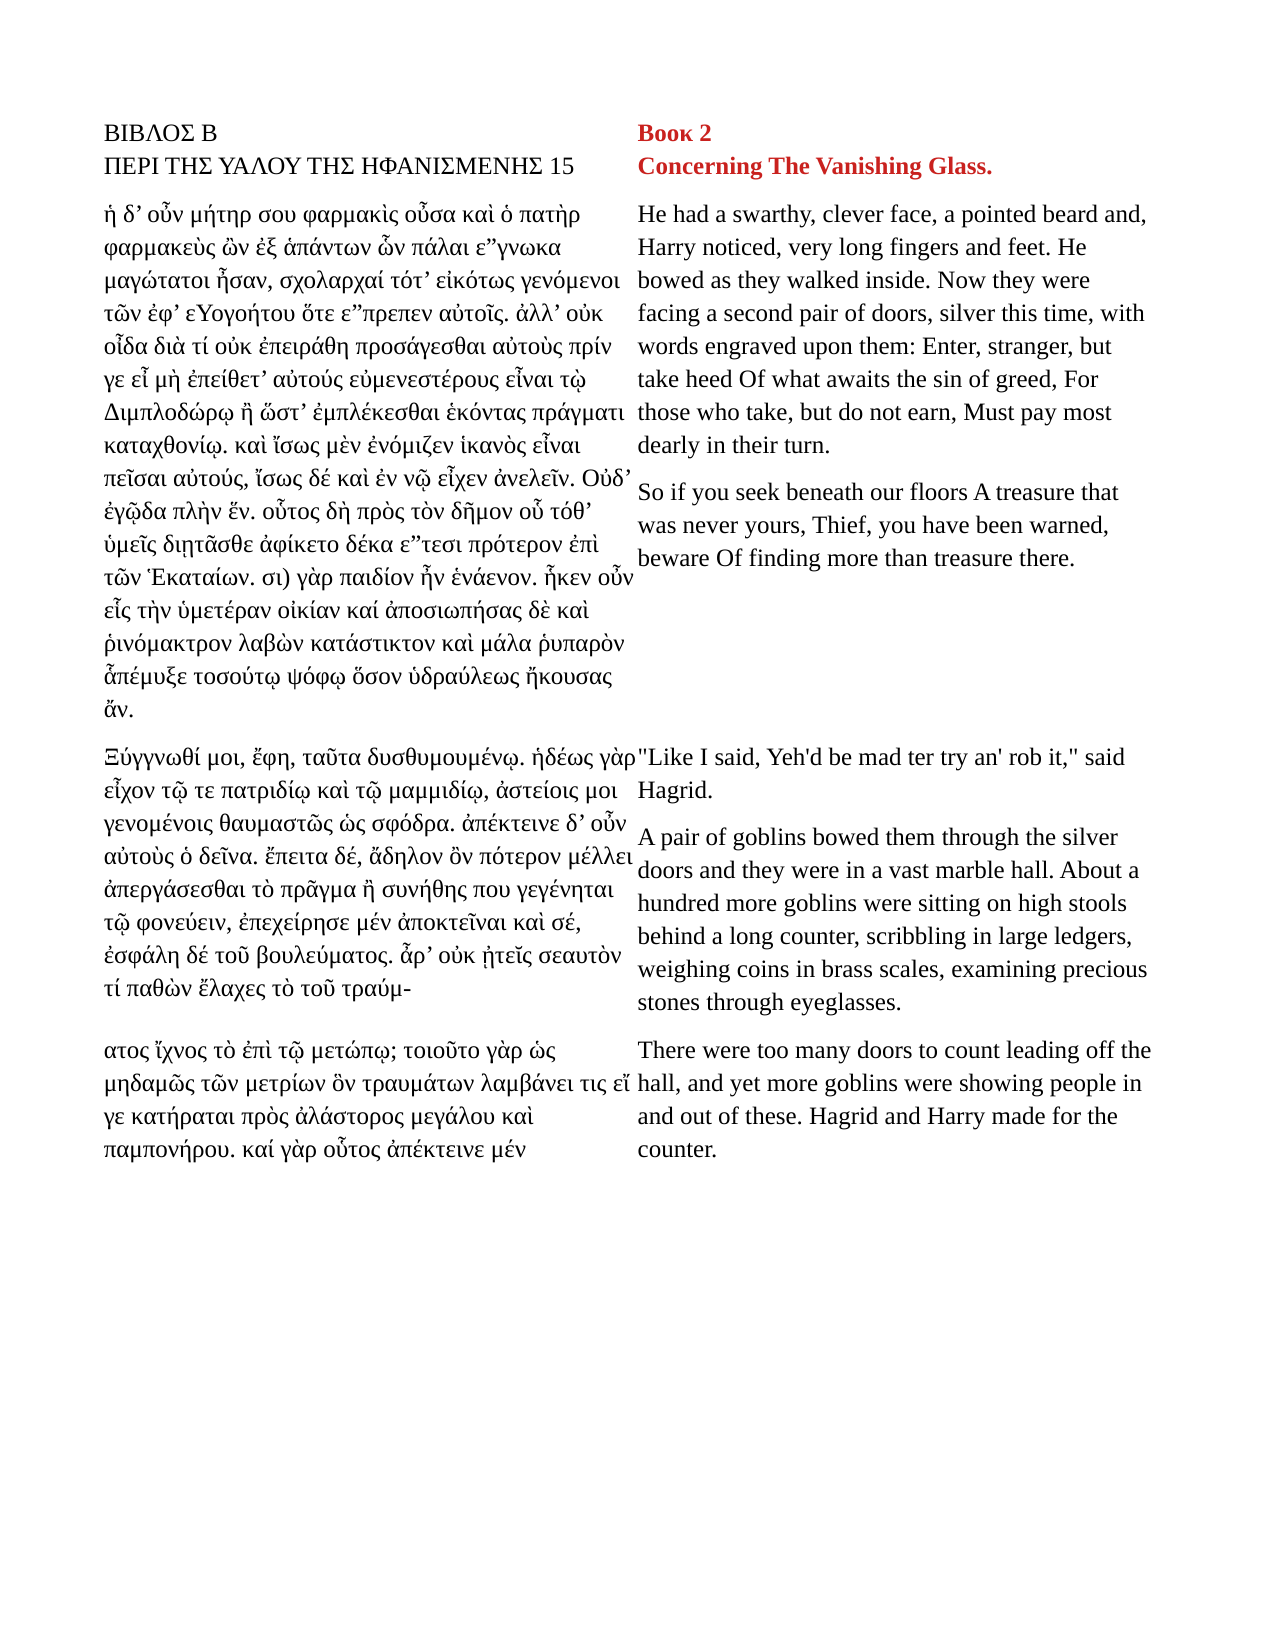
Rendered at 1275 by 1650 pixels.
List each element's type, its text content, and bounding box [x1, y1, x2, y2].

table_header Βοοκ 2 Concerning The Vanishing Glass. [638, 118, 1157, 199]
table_cell He had a swarthy, clever face, a pointed beard and, Harry noticed, very long fingers and feet. He bowed as they walked inside. Now they were facing a second pair of doors, silver this time, with words engraved upon them: Enter, stranger, but take heed Of what awaits the sin of greed, For those who take, but do not earn, Must pay most dearly in their turn. So if you seek beneath our floors A treasure that was never yours, Thief, you have been warned, beware Of finding more than treasure there. [638, 199, 1157, 742]
table_header ΒΙΒΛΟΣ Β ΠΕΡΙ ΤΗΣ ΥΑΛΟΥ ΤΗΣ ΗΦΑΝΙΣΜΕΝΗΣ 15 [104, 118, 637, 199]
table_cell Ξύγγνωθί μοι, ἔφη, ταῦτα δυσθυμουμένῳ. ἡδέως γὰρ εἶχον τῷ τε πατριδίῳ καὶ τῷ μαμμιδίῳ, ἀστείοις μοι γενομένοις θαυμαστῶς ὡς σφόδρα. ἀπέκτεινε δ’ οὖν αὐτοὺς ὁ δεῖνα. ἔπειτα δέ, ἄδηλον ὂν πότερον μέλλει ἀπεργάσεσθαι τὸ πρᾶγμα ἢ συνήθης που γεγένηται τῷ φονεύειν, ἐπεχείρησε μέν ἀποκτεῖναι καὶ σέ, ἐσφάλη δέ τοῦ βουλεύματος. ἆρ’ οὐκ ᾐτεῐς σεαυτὸν τί παθὼν ἔλαχες τὸ τοῦ τραύμ- [104, 742, 637, 1035]
table_cell "Like I said, Yeh'd be mad ter try an' rob it," said Hagrid. A pair of goblins bowed them through the silver doors and they were in a vast marble hall. About a hundred more goblins were sitting on high stools behind a long counter, scribbling in large ledgers, weighing coins in brass scales, examining precious stones through eyeglasses. [638, 742, 1157, 1035]
table_cell ἡ δ’ οὖν μήτηρ σου φαρμακὶς οὖσα καὶ ὁ πατὴρ φαρμακεὺς ὢν ἐξ ἁπάντων ὧν πάλαι ε”γνωκα μαγώτατοι ἦσαν, σχολαρχαί τότ’ εἰκότως γενόμενοι τῶν ἐφ’ εΥογοήτου ὅτε ε”πρεπεν αὐτοῖς. ἀλλ’ οὐκ οἶδα διὰ τί οὐκ ἐπειράθη προσάγεσθαι αὐτοὺς πρίν γε εἶ μὴ ἐπείθετ’ αὐτούς εὐμενεστέρους εἶναι τῲ Διμπλοδώρῳ ἢ ὥστ’ ἐμπλέκεσθαι ἑκόντας πράγματι καταχθονίῳ. καὶ ἴσως μὲν ἐνόμιζεν ἱκανὸς εἶναι πεῖσαι αὐτούς, ἴσως δέ καὶ ἐν νῷ εἶχεν ἀνελεῖν. Οὐδ’ ἐγῷδα πλὴν ἕν. οὗτος δὴ πρὸς τὸν δῆμον οὗ τόθ’ ὑμεῖς διῃτᾶσθε ἀφίκετο δέκα ε”τεσι πρότερον ἐπὶ τῶν Ἑκαταίων. σι) γὰρ παιδίον ἦν ἑνάενον. ἧκεν οὖν εἷς τὴν ὑμετέραν οἰκίαν καί ἀποσιωπήσας δὲ καὶ ῥινόμακτρον λαβὼν κατάστικτον καὶ μάλα ῥυπαρὸν ἇπέμυξε τοσούτῳ ψόφῳ ὅσον ὑδραύλεως ἤκουσας ἄν. [104, 199, 637, 742]
table_cell ατος ἴχνος τὸ ἐπὶ τῷ μετώπῳ; τοιοῦτο γὰρ ὡς μηδαμῶς τῶν μετρίων ὃν τραυμάτων λαμβάνει τις εἴ γε κατήραται πρὸς ἀλάστορος μεγάλου καὶ παμπονήρου. καί γὰρ οὗτος ἀπέκτεινε μέν [104, 1035, 637, 1182]
table_cell There were too many doors to count leading off the hall, and yet more goblins were showing people in and out of these. Hagrid and Harry made for the counter. [638, 1035, 1157, 1182]
